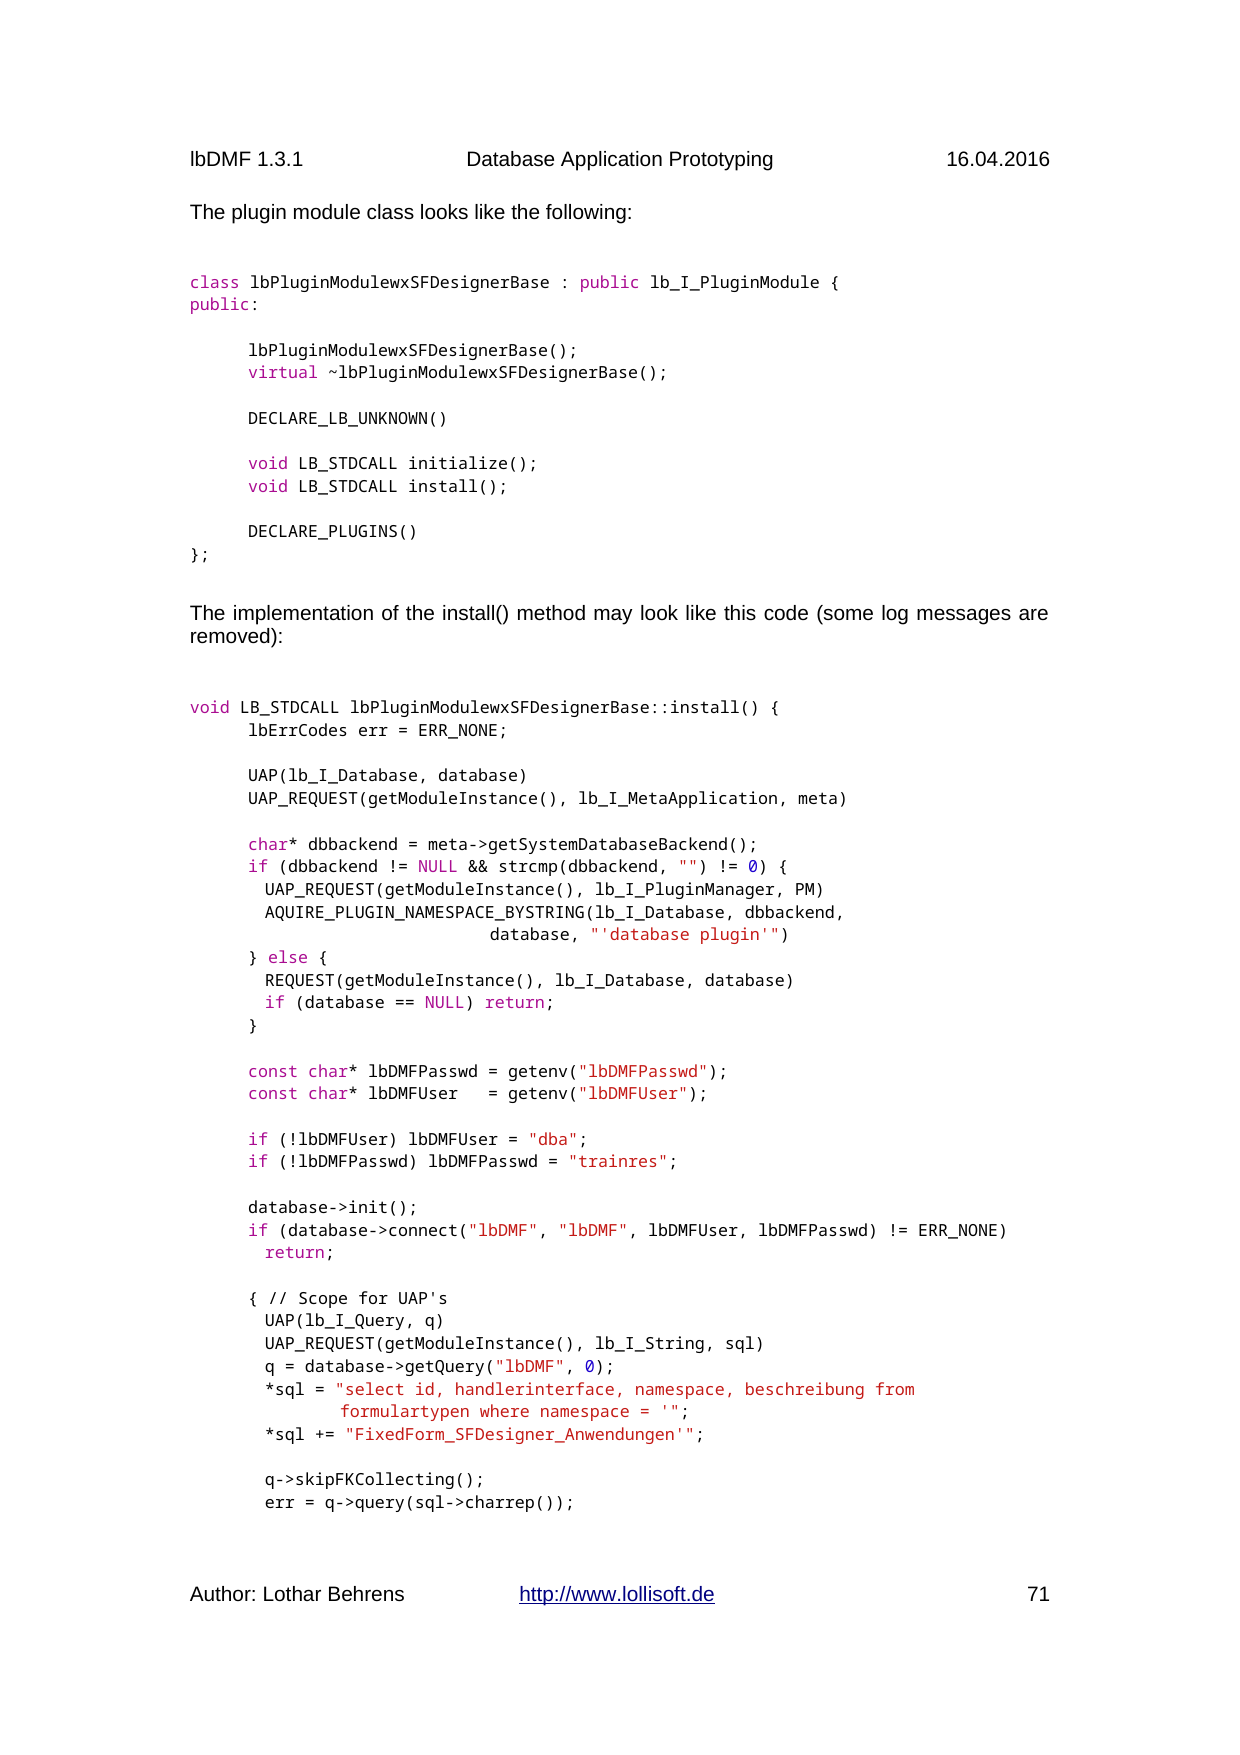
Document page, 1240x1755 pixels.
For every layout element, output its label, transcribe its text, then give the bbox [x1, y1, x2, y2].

text }; [189, 543, 1050, 566]
text UAP(lb_I_Query, q) [189, 1309, 1050, 1332]
text UAP_REQUEST(getModuleInstance(), lb_I_String, sql) [189, 1332, 1050, 1354]
text DECLARE_LB_UNKNOWN() [189, 407, 1050, 429]
text if (database == NULL) return; [189, 991, 1050, 1014]
text q->skipFKCollecting(); [189, 1468, 1050, 1491]
text The implementation of the install() method may look like this code (some log messages are removed): [189, 601, 1050, 648]
text void LB_STDCALL lbPluginModulewxSFDesignerBase::install() { [189, 696, 1050, 719]
text const char* lbDMFPasswd = getenv("lbDMFPasswd"); [189, 1059, 1050, 1082]
text { // Scope for UAP's [189, 1286, 1050, 1309]
text void LB_STDCALL initialize(); [189, 452, 1050, 475]
text lbErrCodes err = ERR_NONE; [189, 719, 1050, 741]
text database, "'database plugin'") [189, 923, 1050, 946]
text const char* lbDMFUser = getenv("lbDMFUser"); [189, 1082, 1050, 1105]
text if (dbbackend != NULL && strcmp(dbbackend, "") != 0) { [189, 855, 1050, 878]
text AQUIRE_PLUGIN_NAMESPACE_BYSTRING(lb_I_Database, dbbackend, [189, 900, 1050, 923]
text q = database->getQuery("lbDMF", 0); [189, 1354, 1050, 1377]
text *sql = "select id, handlerinterface, namespace, beschreibung from formulartypen where namespace = '"; [189, 1377, 1050, 1423]
text } [189, 1014, 1050, 1037]
text virtual ~lbPluginModulewxSFDesignerBase(); [189, 361, 1050, 384]
text REQUEST(getModuleInstance(), lb_I_Database, database) [189, 968, 1050, 991]
text if (!lbDMFUser) lbDMFUser = "dba"; [189, 1127, 1050, 1150]
text UAP_REQUEST(getModuleInstance(), lb_I_MetaApplication, meta) [189, 787, 1050, 809]
text *sql += "FixedForm_SFDesigner_Anwendungen'"; [189, 1423, 1050, 1445]
text } else { [189, 946, 1050, 968]
text void LB_STDCALL install(); [189, 475, 1050, 497]
text if (database->connect("lbDMF", "lbDMF", lbDMFUser, lbDMFPasswd) != ERR_NONE) return; [189, 1218, 1050, 1264]
text err = q->query(sql->charrep()); [189, 1491, 1050, 1513]
text database->init(); [189, 1196, 1050, 1218]
text lbPluginModulewxSFDesignerBase(); [189, 338, 1050, 361]
text char* dbbackend = meta->getSystemDatabaseBackend(); [189, 832, 1050, 855]
text public: [189, 293, 1050, 316]
text if (!lbDMFPasswd) lbDMFPasswd = "trainres"; [189, 1150, 1050, 1173]
text class lbPluginModulewxSFDesignerBase : public lb_I_PluginModule { [189, 270, 1050, 293]
text UAP_REQUEST(getModuleInstance(), lb_I_PluginManager, PM) [189, 878, 1050, 900]
text DECLARE_PLUGINS() [189, 520, 1050, 543]
text The plugin module class looks like the following: [189, 201, 1050, 224]
text UAP(lb_I_Database, database) [189, 764, 1050, 787]
